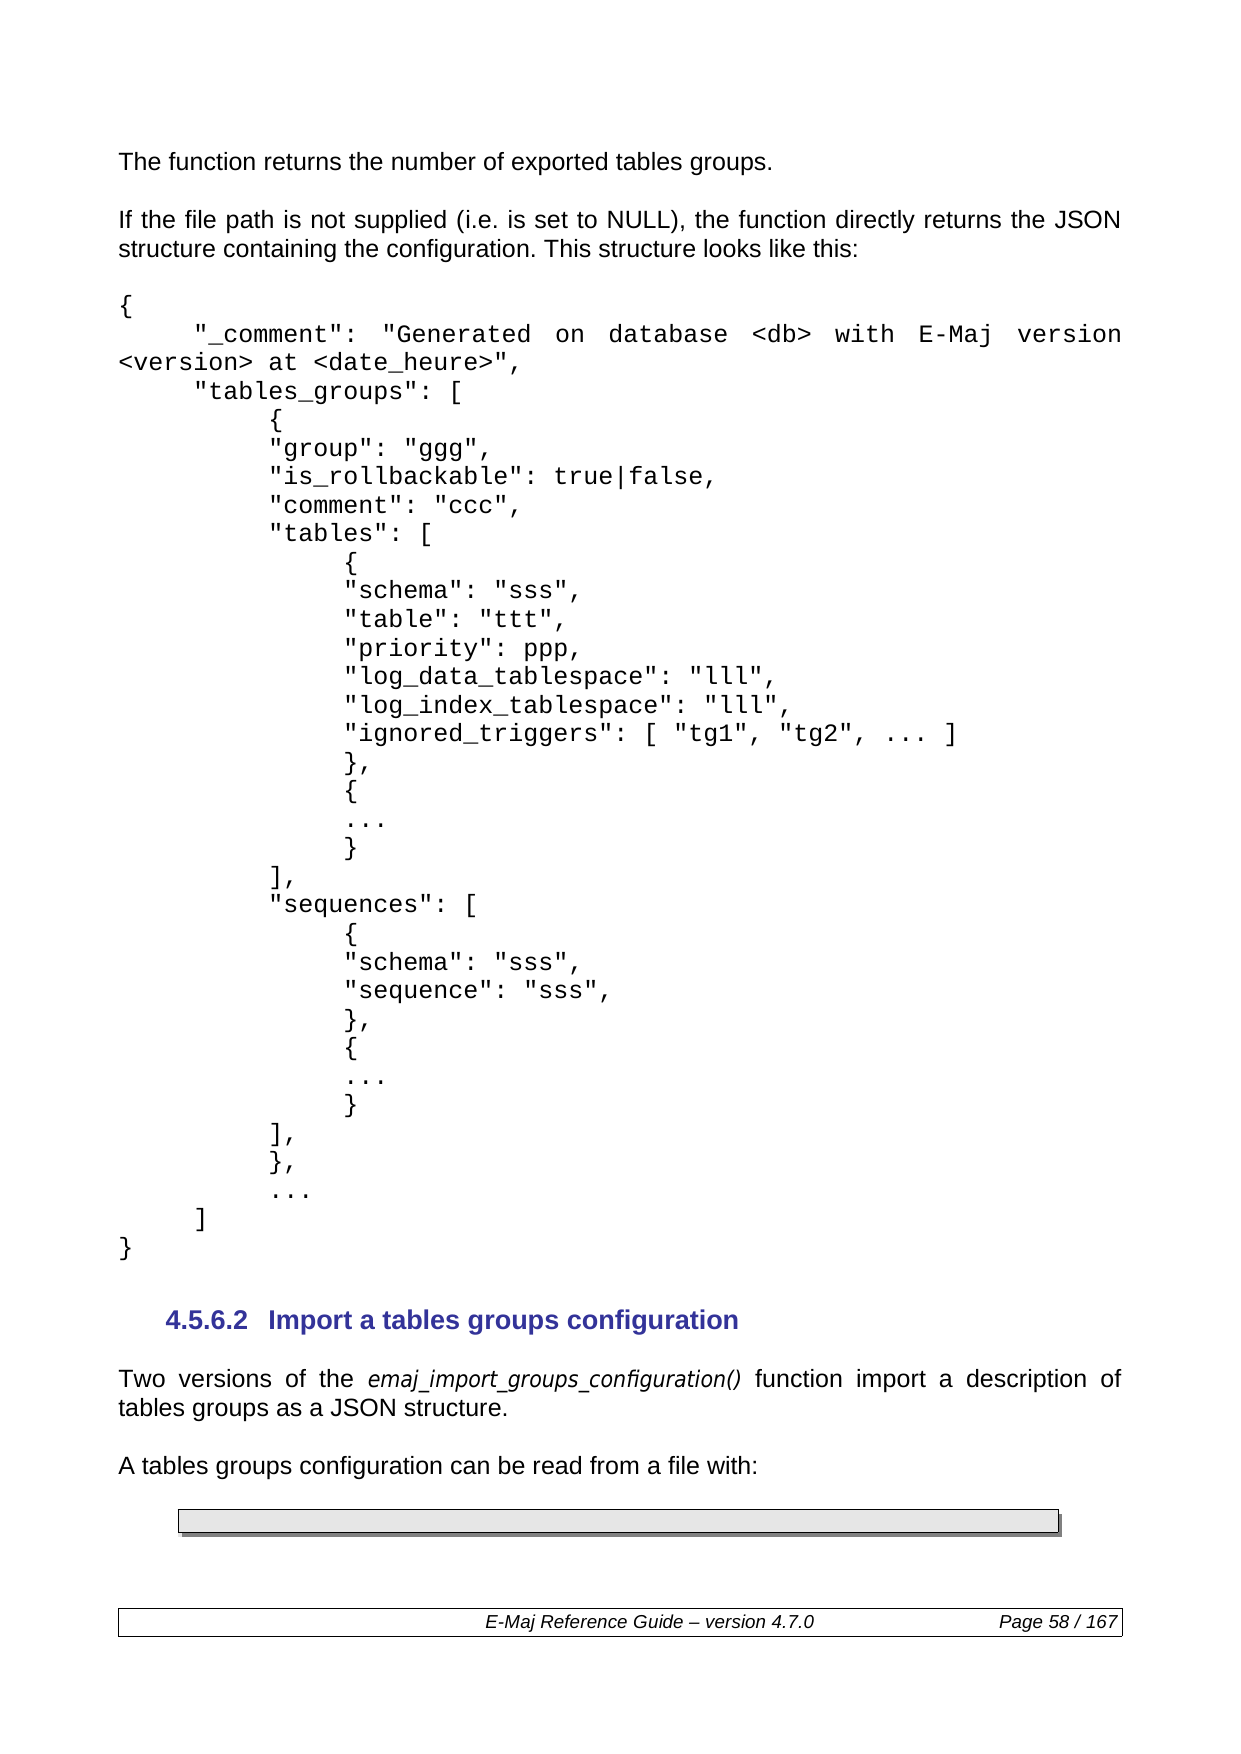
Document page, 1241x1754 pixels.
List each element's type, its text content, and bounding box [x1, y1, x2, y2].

text { [118, 549, 1122, 578]
text }, [118, 749, 1122, 778]
text ] [118, 1206, 1122, 1234]
text Two versions of the emaj_import_groups_configuration() function import a description of tables groups as a JSON structure. [118, 1364, 1122, 1422]
text { [118, 292, 1122, 321]
text The function returns the number of exported tables groups. [118, 147, 1122, 176]
text } [118, 1092, 1122, 1120]
text }, [118, 1149, 1122, 1177]
text "tables_groups": [ [118, 378, 1122, 407]
text ... [118, 1177, 1122, 1206]
text "priority": ppp, [118, 635, 1122, 663]
text "table": "ttt", [118, 606, 1122, 635]
text "log_index_tablespace": "lll", [118, 692, 1122, 721]
text If the file path is not supplied (i.e. is set to NULL), the function directly returns the JSON structure containing the configuration. This structure looks like this: [118, 205, 1122, 263]
text "sequences": [ [118, 892, 1122, 920]
text } [118, 835, 1122, 863]
text "log_data_tablespace": "lll", [118, 663, 1122, 692]
text "schema": "sss", [118, 578, 1122, 606]
text } [118, 1234, 1122, 1263]
text "tables": [ [118, 521, 1122, 549]
text "group": "ggg", [118, 435, 1122, 464]
text { [118, 778, 1122, 806]
text "sequence": "sss", [118, 977, 1122, 1006]
text "_comment": "Generated on database <db> with E-Maj version <version> at <date_heure>", [118, 321, 1122, 378]
text "comment": "ccc", [118, 492, 1122, 521]
subtitle Import a tables groups configuration [165, 1304, 1122, 1335]
text }, [118, 1006, 1122, 1034]
text ... [118, 1063, 1122, 1092]
text { [118, 1034, 1122, 1063]
text ], [118, 863, 1122, 892]
text { [118, 407, 1122, 435]
text ], [118, 1120, 1122, 1149]
text ... [118, 806, 1122, 835]
text "ignored_triggers": [ "tg1", "tg2", ... ] [118, 721, 1122, 749]
text { [118, 920, 1122, 949]
text A tables groups configuration can be read from a file with: [118, 1451, 1122, 1480]
text "schema": "sss", [118, 949, 1122, 977]
text "is_rollbackable": true|false, [118, 464, 1122, 492]
